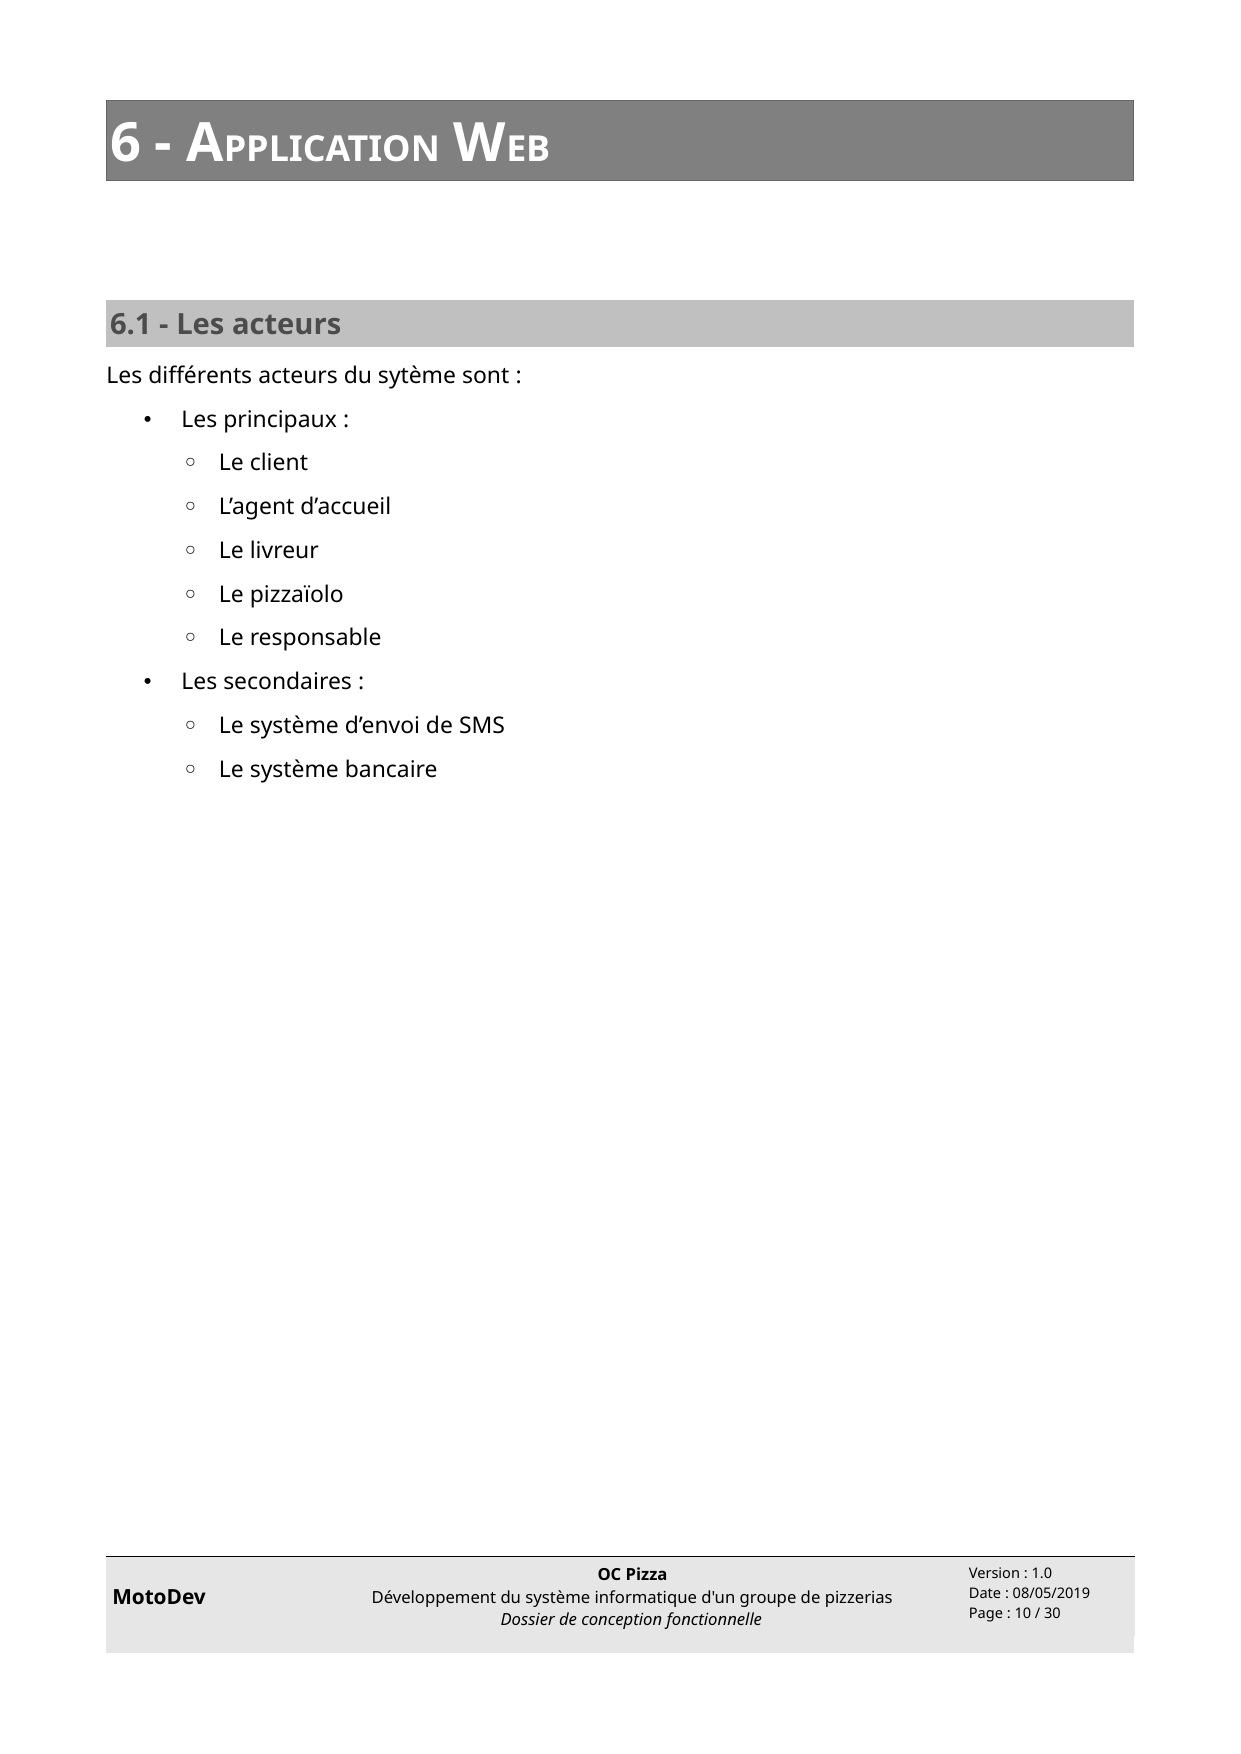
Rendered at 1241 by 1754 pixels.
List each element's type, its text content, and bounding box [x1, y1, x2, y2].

subtitle Application Web [107, 101, 1133, 180]
list Les secondaires : [144, 665, 1134, 696]
list Le pizzaïolo [181, 577, 1134, 609]
list Le responsable [181, 621, 1134, 652]
list Le livreur [181, 534, 1134, 565]
text Les différents acteurs du sytème sont : [106, 359, 1134, 390]
list Le client [181, 446, 1134, 477]
list L’agent d’accueil [181, 490, 1134, 521]
list Le système bancaire [181, 752, 1134, 784]
list Le système d’envoi de SMS [181, 709, 1134, 740]
subtitle Les acteurs [107, 301, 1133, 346]
list Les principaux : [144, 402, 1134, 434]
